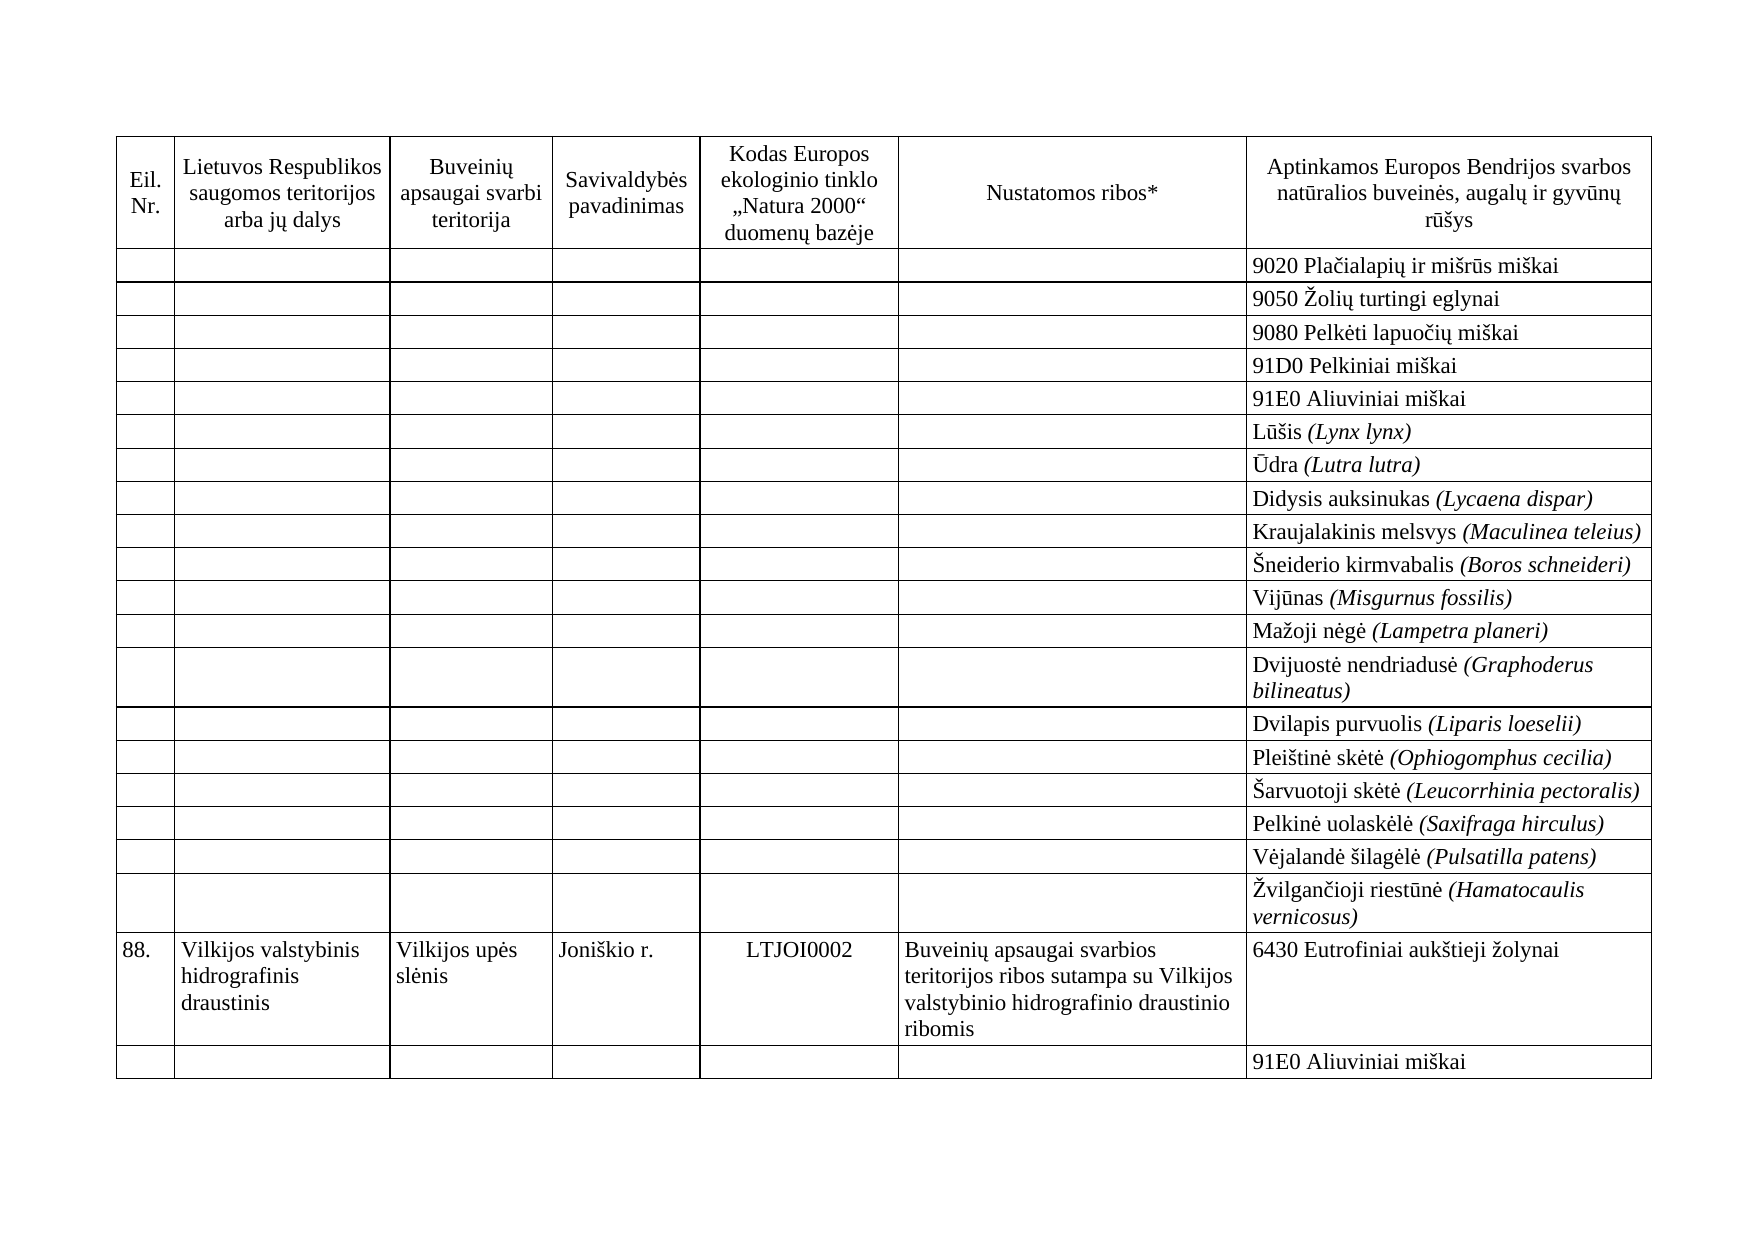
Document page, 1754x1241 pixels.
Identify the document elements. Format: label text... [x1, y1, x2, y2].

table_cell [553, 581, 699, 614]
table_cell [701, 482, 898, 514]
table_cell [553, 807, 699, 839]
table_cell [117, 708, 174, 740]
table_cell [899, 615, 1246, 647]
table_cell [553, 316, 699, 348]
table_cell Didysis auksinukas (Lycaena dispar) [1247, 482, 1651, 514]
table_cell [553, 874, 699, 932]
table_cell [391, 249, 552, 281]
table_cell [553, 741, 699, 773]
table_cell [899, 316, 1246, 348]
table_cell [899, 774, 1246, 806]
table_cell [899, 515, 1246, 547]
table_cell [701, 581, 898, 614]
table_cell Šneiderio kirmvabalis (Boros schneideri) [1247, 548, 1651, 580]
table_cell Dvijuostė nendriadusė (Graphoderus bilineatus) [1247, 648, 1651, 706]
table_cell [391, 648, 552, 706]
table_cell [391, 449, 552, 481]
table_cell [175, 349, 389, 381]
table_cell [391, 415, 552, 447]
table_cell [701, 874, 898, 932]
table_cell [175, 382, 389, 414]
table_cell [899, 581, 1246, 614]
table_cell 9080 Pelkėti lapuočių miškai [1247, 316, 1651, 348]
table_cell [175, 874, 389, 932]
table_cell 9020 Plačialapių ir mišrūs miškai [1247, 249, 1651, 281]
table_header Buveinių apsaugai svarbi teritorija [391, 137, 552, 248]
table_cell [391, 316, 552, 348]
table_cell [175, 581, 389, 614]
table_cell [553, 283, 699, 314]
table_cell [391, 615, 552, 647]
table_cell [701, 741, 898, 773]
table_cell [391, 548, 552, 580]
table_cell [701, 807, 898, 839]
table_cell [117, 382, 174, 414]
table_cell [175, 449, 389, 481]
table_cell [117, 615, 174, 647]
table_cell [899, 349, 1246, 381]
table_cell [701, 548, 898, 580]
table_cell Vijūnas (Misgurnus fossilis) [1247, 581, 1651, 614]
table_cell [899, 415, 1246, 447]
table_cell [899, 840, 1246, 873]
table_header Kodas Europos ekologinio tinklo „Natura 2000“ duomenų bazėje [701, 137, 898, 248]
table_cell 88. [117, 933, 174, 1044]
table_cell [175, 840, 389, 873]
table_cell [701, 415, 898, 447]
table_cell [117, 482, 174, 514]
table_cell [553, 548, 699, 580]
table_cell [553, 648, 699, 706]
table_cell [553, 515, 699, 547]
table_cell [175, 615, 389, 647]
table_cell [701, 449, 898, 481]
table_cell [701, 349, 898, 381]
table_cell [175, 648, 389, 706]
table_cell [391, 382, 552, 414]
table_cell Buveinių apsaugai svarbios teritorijos ribos sutampa su Vilkijos valstybinio hidrografinio draustinio ribomis [899, 933, 1246, 1044]
table_cell Vilkijos upės slėnis [391, 933, 552, 1044]
table_cell [701, 249, 898, 281]
table_cell [701, 708, 898, 740]
table_cell [117, 874, 174, 932]
table_cell [553, 382, 699, 414]
table_header Nustatomos ribos* [899, 137, 1246, 248]
table_cell [117, 283, 174, 314]
table_cell [899, 741, 1246, 773]
table_cell [117, 449, 174, 481]
table_cell 6430 Eutrofiniai aukštieji žolynai [1247, 933, 1651, 1044]
table_cell Kraujalakinis melsvys (Maculinea teleius) [1247, 515, 1651, 547]
table_cell [899, 382, 1246, 414]
table_cell [899, 1046, 1246, 1078]
table_cell [391, 741, 552, 773]
table_cell [553, 774, 699, 806]
table_cell 91D0 Pelkiniai miškai [1247, 349, 1651, 381]
table_cell [117, 415, 174, 447]
table_cell [117, 581, 174, 614]
table_cell [899, 648, 1246, 706]
table_cell [175, 316, 389, 348]
table_cell [899, 449, 1246, 481]
table_cell [553, 1046, 699, 1078]
table_cell [175, 515, 389, 547]
table_header Lietuvos Respublikos saugomos teritorijos arba jų dalys [175, 137, 389, 248]
table_cell [175, 249, 389, 281]
table_cell [391, 807, 552, 839]
table_cell [553, 840, 699, 873]
table_cell [117, 249, 174, 281]
table_cell [175, 774, 389, 806]
table_cell [117, 515, 174, 547]
table_cell [391, 581, 552, 614]
table_cell [391, 349, 552, 381]
table_cell [391, 515, 552, 547]
table_cell [701, 515, 898, 547]
table_cell [175, 807, 389, 839]
table_cell [899, 874, 1246, 932]
table_cell [701, 774, 898, 806]
table_cell [117, 840, 174, 873]
table_header Savivaldybės pavadinimas [553, 137, 699, 248]
table_cell [899, 283, 1246, 314]
table_cell [391, 840, 552, 873]
table_cell [553, 449, 699, 481]
table_cell [175, 283, 389, 314]
table_cell [899, 708, 1246, 740]
table_cell [117, 349, 174, 381]
table_cell Ūdra (Lutra lutra) [1247, 449, 1651, 481]
table_cell [553, 415, 699, 447]
table_cell [701, 382, 898, 414]
table_cell Joniškio r. [553, 933, 699, 1044]
table_cell Žvilgančioji riestūnė (Hamatocaulis vernicosus) [1247, 874, 1651, 932]
table_cell [117, 774, 174, 806]
table_cell Mažoji nėgė (Lampetra planeri) [1247, 615, 1651, 647]
table_cell Pleištinė skėtė (Ophiogomphus cecilia) [1247, 741, 1651, 773]
table_cell [701, 283, 898, 314]
table_cell Lūšis (Lynx lynx) [1247, 415, 1651, 447]
table_cell [175, 482, 389, 514]
table_cell [175, 708, 389, 740]
table_cell Šarvuotoji skėtė (Leucorrhinia pectoralis) [1247, 774, 1651, 806]
table_cell [553, 482, 699, 514]
table_header Eil. Nr. [117, 137, 174, 248]
table_cell [391, 482, 552, 514]
table_cell [117, 807, 174, 839]
table_cell [391, 708, 552, 740]
table_cell [899, 249, 1246, 281]
table_cell 91E0 Aliuviniai miškai [1247, 1046, 1651, 1078]
table_cell [175, 548, 389, 580]
table_cell [391, 874, 552, 932]
table_cell [899, 548, 1246, 580]
table_cell [391, 283, 552, 314]
table_cell [701, 316, 898, 348]
table_cell [117, 1046, 174, 1078]
table_cell [175, 1046, 389, 1078]
table_header Aptinkamos Europos Bendrijos svarbos natūralios buveinės, augalų ir gyvūnų rūšys [1247, 137, 1651, 248]
table_cell [553, 249, 699, 281]
table_cell [117, 548, 174, 580]
table_cell LTJOI0002 [701, 933, 898, 1044]
table_cell [391, 1046, 552, 1078]
table_cell Vilkijos valstybinis hidrografinis draustinis [175, 933, 389, 1044]
table_cell [899, 482, 1246, 514]
table_cell [175, 741, 389, 773]
table_cell [553, 708, 699, 740]
table_cell [117, 316, 174, 348]
table_cell [391, 774, 552, 806]
table_cell [117, 648, 174, 706]
table_cell Vėjalandė šilagėlė (Pulsatilla patens) [1247, 840, 1651, 873]
table_cell [701, 1046, 898, 1078]
table_cell [701, 615, 898, 647]
table_cell [701, 648, 898, 706]
table_cell [899, 807, 1246, 839]
table_cell [701, 840, 898, 873]
table_cell [553, 349, 699, 381]
table_cell 91E0 Aliuviniai miškai [1247, 382, 1651, 414]
table_cell [117, 741, 174, 773]
table_cell Dvilapis purvuolis (Liparis loeselii) [1247, 708, 1651, 740]
table_cell [553, 615, 699, 647]
table_cell 9050 Žolių turtingi eglynai [1247, 283, 1651, 314]
table_cell [175, 415, 389, 447]
table_cell Pelkinė uolaskėlė (Saxifraga hirculus) [1247, 807, 1651, 839]
